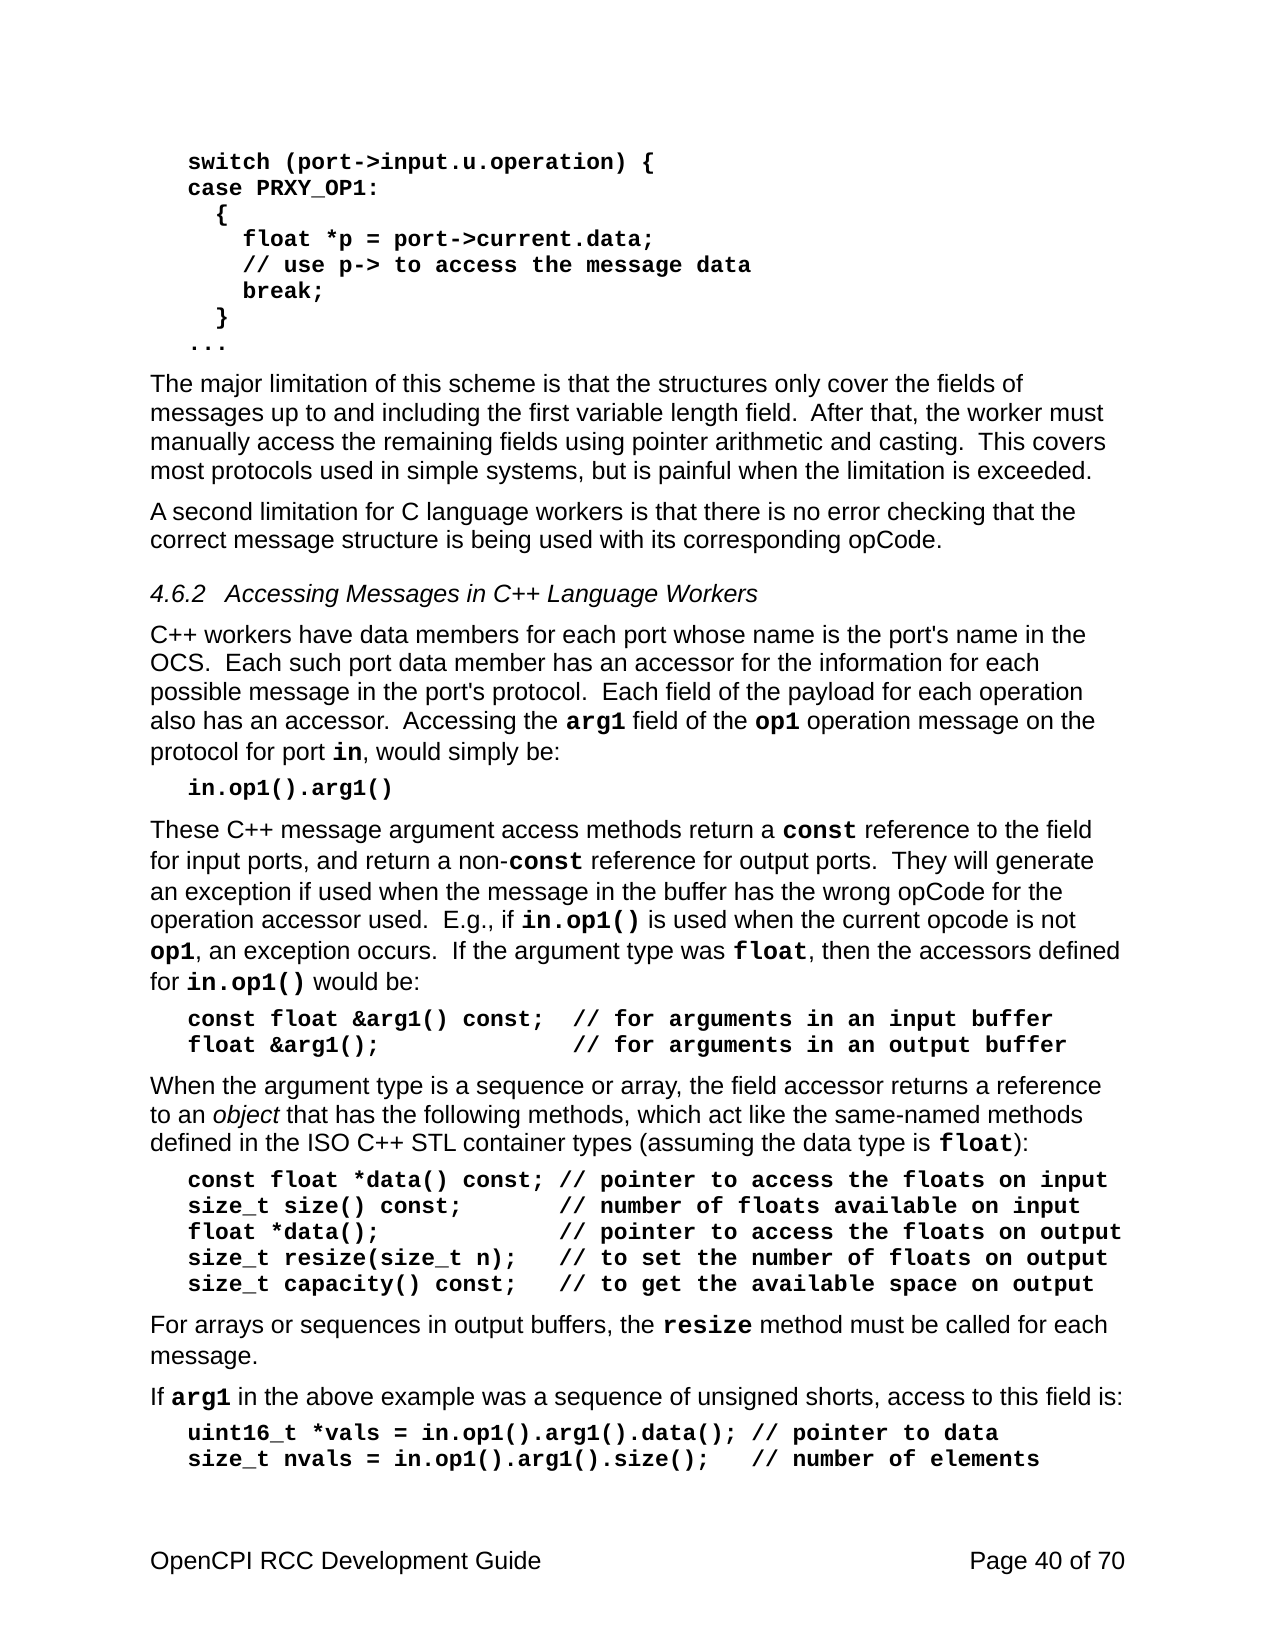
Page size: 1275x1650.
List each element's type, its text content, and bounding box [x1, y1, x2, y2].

text in.op1().arg1() [187, 777, 1125, 803]
text If arg1 in the above example was a sequence of unsigned shorts, access to this field is: [150, 1382, 1125, 1413]
text uint16_t *vals = in.op1().arg1().data(); // pointer to data size_t nvals = in.op1().arg1().size(); // number of elements [187, 1422, 1125, 1473]
text When the argument type is a sequence or array, the field accessor returns a reference to an object that has the following methods, which act like the same-named methods defined in the ISO C++ STL container types (assuming the data type is float): [150, 1071, 1125, 1159]
text For arrays or sequences in output buffers, the resize method must be called for each message. [150, 1310, 1125, 1370]
text const float &arg1() const; // for arguments in an input buffer float &arg1(); // for arguments in an output buffer [187, 1007, 1125, 1059]
text const float *data() const; // pointer to access the floats on input size_t size() const; // number of floats available on input float *data(); // pointer to access the floats on output size_t resize(size_t n); // to set the number of floats on output size_t capacity() const; // to get the available space on output [187, 1168, 1125, 1298]
text These C++ message argument access methods return a const reference to the field for input ports, and return a non-const reference for output ports. They will generate an exception if used when the message in the buffer has the wrong opCode for the operation accessor used. E.g., if in.op1() is used when the current opcode is not op1, an exception occurs. If the argument type was float, then the accessors defined for in.op1() would be: [150, 815, 1125, 998]
text switch (port->input.u.operation) { case PRXY_OP1: { float *p = port->current.data; // use p-> to access the message data break; } ... [187, 150, 1125, 357]
text The major limitation of this scheme is that the structures only cover the fields of messages up to and including the first variable length field. After that, the worker must manually access the remaining fields using pointer arithmetic and casting. This covers most protocols used in simple systems, but is painful when the limitation is exceeded. [150, 369, 1125, 484]
subtitle Accessing Messages in C++ Language Workers [150, 579, 1125, 608]
text C++ workers have data members for each port whose name is the port's name in the OCS. Each such port data member has an accessor for the information for each possible message in the port's protocol. Each field of the payload for each operation also has an accessor. Accessing the arg1 field of the op1 operation message on the protocol for port in, would simply be: [150, 620, 1125, 768]
text A second limitation for C language workers is that there is no error checking that the correct message structure is being used with its corresponding opCode. [150, 496, 1125, 554]
